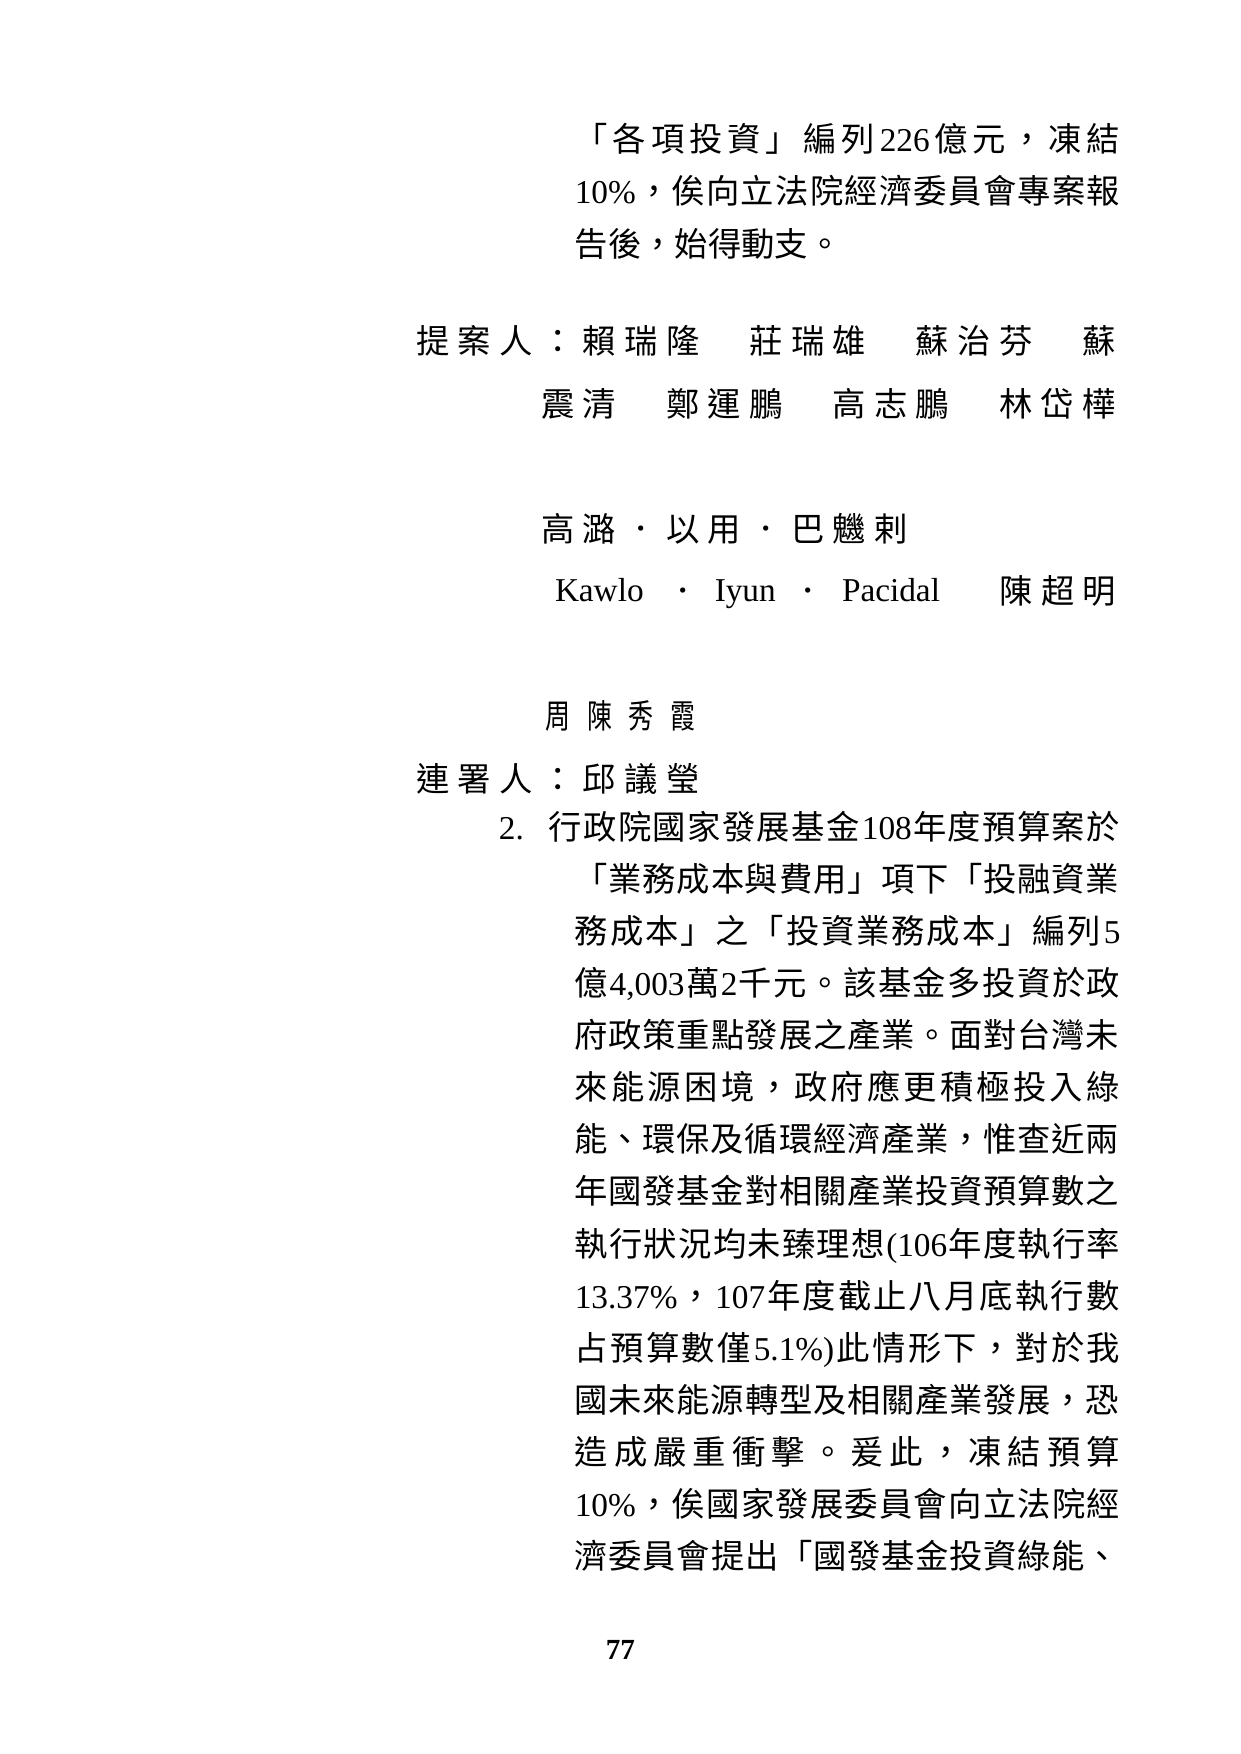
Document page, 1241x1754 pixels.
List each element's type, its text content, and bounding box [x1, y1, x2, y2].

list 行政院國家發展基金108年度預算案於「業務成本與費用」項下「投融資業務成本」之「投資業務成本」編列5億4,003萬2千元。該基金多投資於政府政策重點發展之產業。面對台灣未來能源困境，政府應更積極投入綠能、環保及循環經濟產業，惟查近兩年國發基金對相關產業投資預算數之執行狀況均未臻理想(106年度執行率13.37%，107年度截止八月底執行數占預算數僅5.1%)此情形下，對於我國未來能源轉型及相關產業發展，恐造成嚴重衝擊。爰此，凍結預算10%，俟國家發展委員會向立法院經濟委員會提出「國發基金投資綠能、 [499, 798, 1120, 1579]
list 「各項投資」編列226億元，凍結10%，俟向立法院經濟委員會專案報告後，始得動支。 [499, 110, 1120, 266]
text 提案人：賴瑞隆 莊瑞雄 蘇治芬 蘇震清 鄭運鵬 高志鵬 林岱樺 高潞．以用．巴魕剌 Kawlo．Iyun．Pacidal 陳超明 周陳秀霞 [397, 298, 1120, 735]
text 連署人：邱議瑩 [397, 735, 1120, 798]
